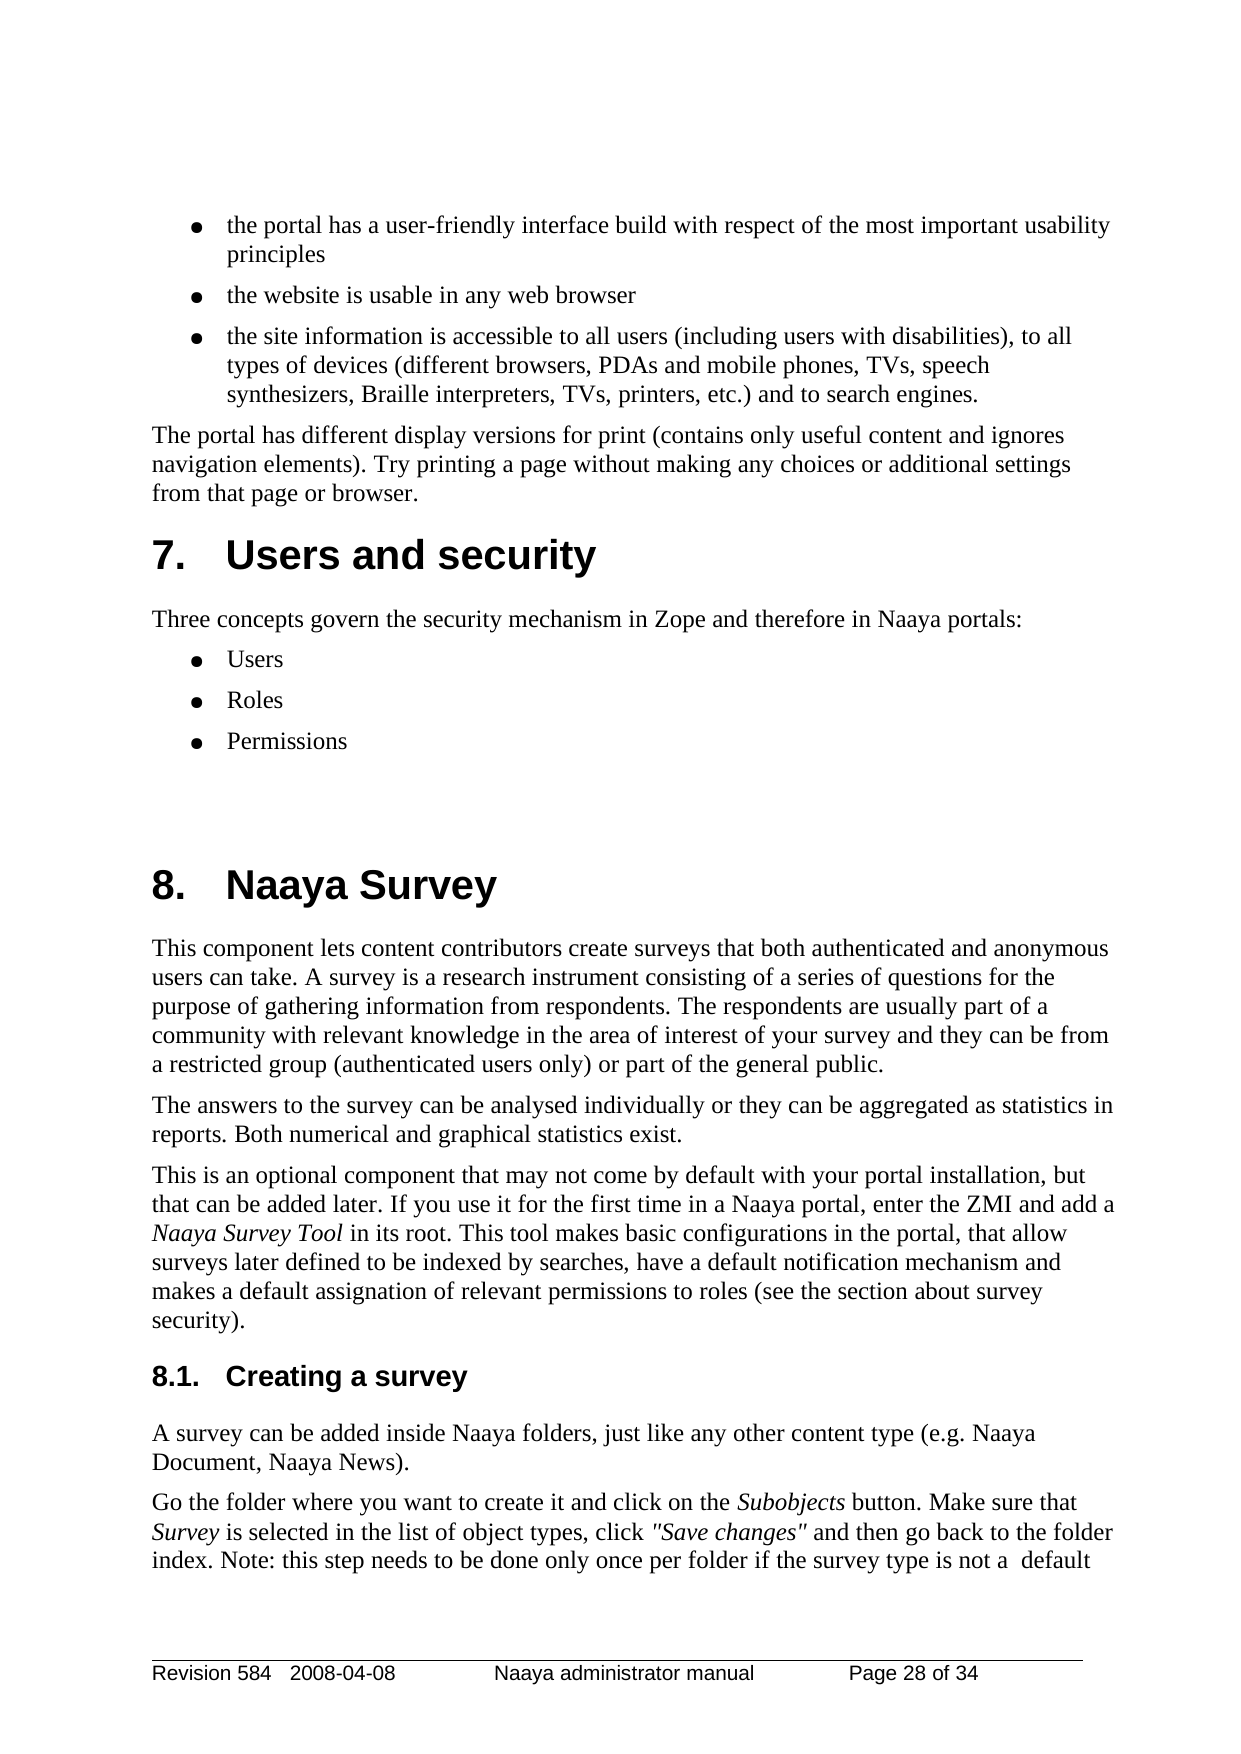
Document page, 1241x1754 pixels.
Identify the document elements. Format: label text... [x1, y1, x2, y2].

text This component lets content contributors create surveys that both authenticated and anonymous users can take. A survey is a research instrument consisting of a series of questions for the purpose of gathering information from respondents. The respondents are usually part of a community with relevant knowledge in the area of interest of your survey and they can be from a restricted group (authenticated users only) or part of the general public. [152, 933, 1120, 1078]
text A survey can be added inside Naaya folders, just like any other content type (e.g. Naaya Document, Naaya News). [152, 1417, 1120, 1476]
text Go the folder where you want to create it and click on the Subobjects button. Make sure that Survey is selected in the list of object types, click "Save changes" and then go back to the folder index. Note: this step needs to be done only once per folder if the survey type is not a default [152, 1487, 1120, 1574]
list the portal has a user-friendly interface build with respect of the most important usability principles [189, 210, 1120, 268]
text This is an optional component that may not come by default with your portal installation, but that can be added later. If you use it for the first time in a Naaya portal, enter the ZMI and add a Naaya Survey Tool in its root. This tool makes basic configurations in the portal, that allow surveys later defined to be indexed by searches, have a default notification mechanism and makes a default assignation of relevant permissions to roles (see the section about survey security). [152, 1160, 1120, 1334]
text Three concepts govern the security mechanism in Zope and therefore in Naaya portals: [152, 603, 1120, 632]
subtitle Creating a survey [152, 1359, 1120, 1393]
text The answers to the survey can be analysed individually or they can be aggregated as statistics in reports. Both numerical and graphical statistics exist. [152, 1090, 1120, 1148]
subtitle Users and security [151, 531, 1120, 579]
subtitle Naaya Survey [151, 860, 1120, 908]
list Users [189, 644, 1120, 673]
list Permissions [189, 726, 1120, 755]
list the site information is accessible to all users (including users with disabilities), to all types of devices (different browsers, PDAs and mobile phones, TVs, speech synthesizers, Braille interpreters, TVs, printers, etc.) and to search engines. [189, 321, 1120, 408]
list the website is usable in any web browser [189, 280, 1120, 309]
list Roles [189, 685, 1120, 714]
text The portal has different display versions for print (contains only useful content and ignores navigation elements). Try printing a page without making any choices or additional settings from that page or browser. [152, 420, 1120, 507]
